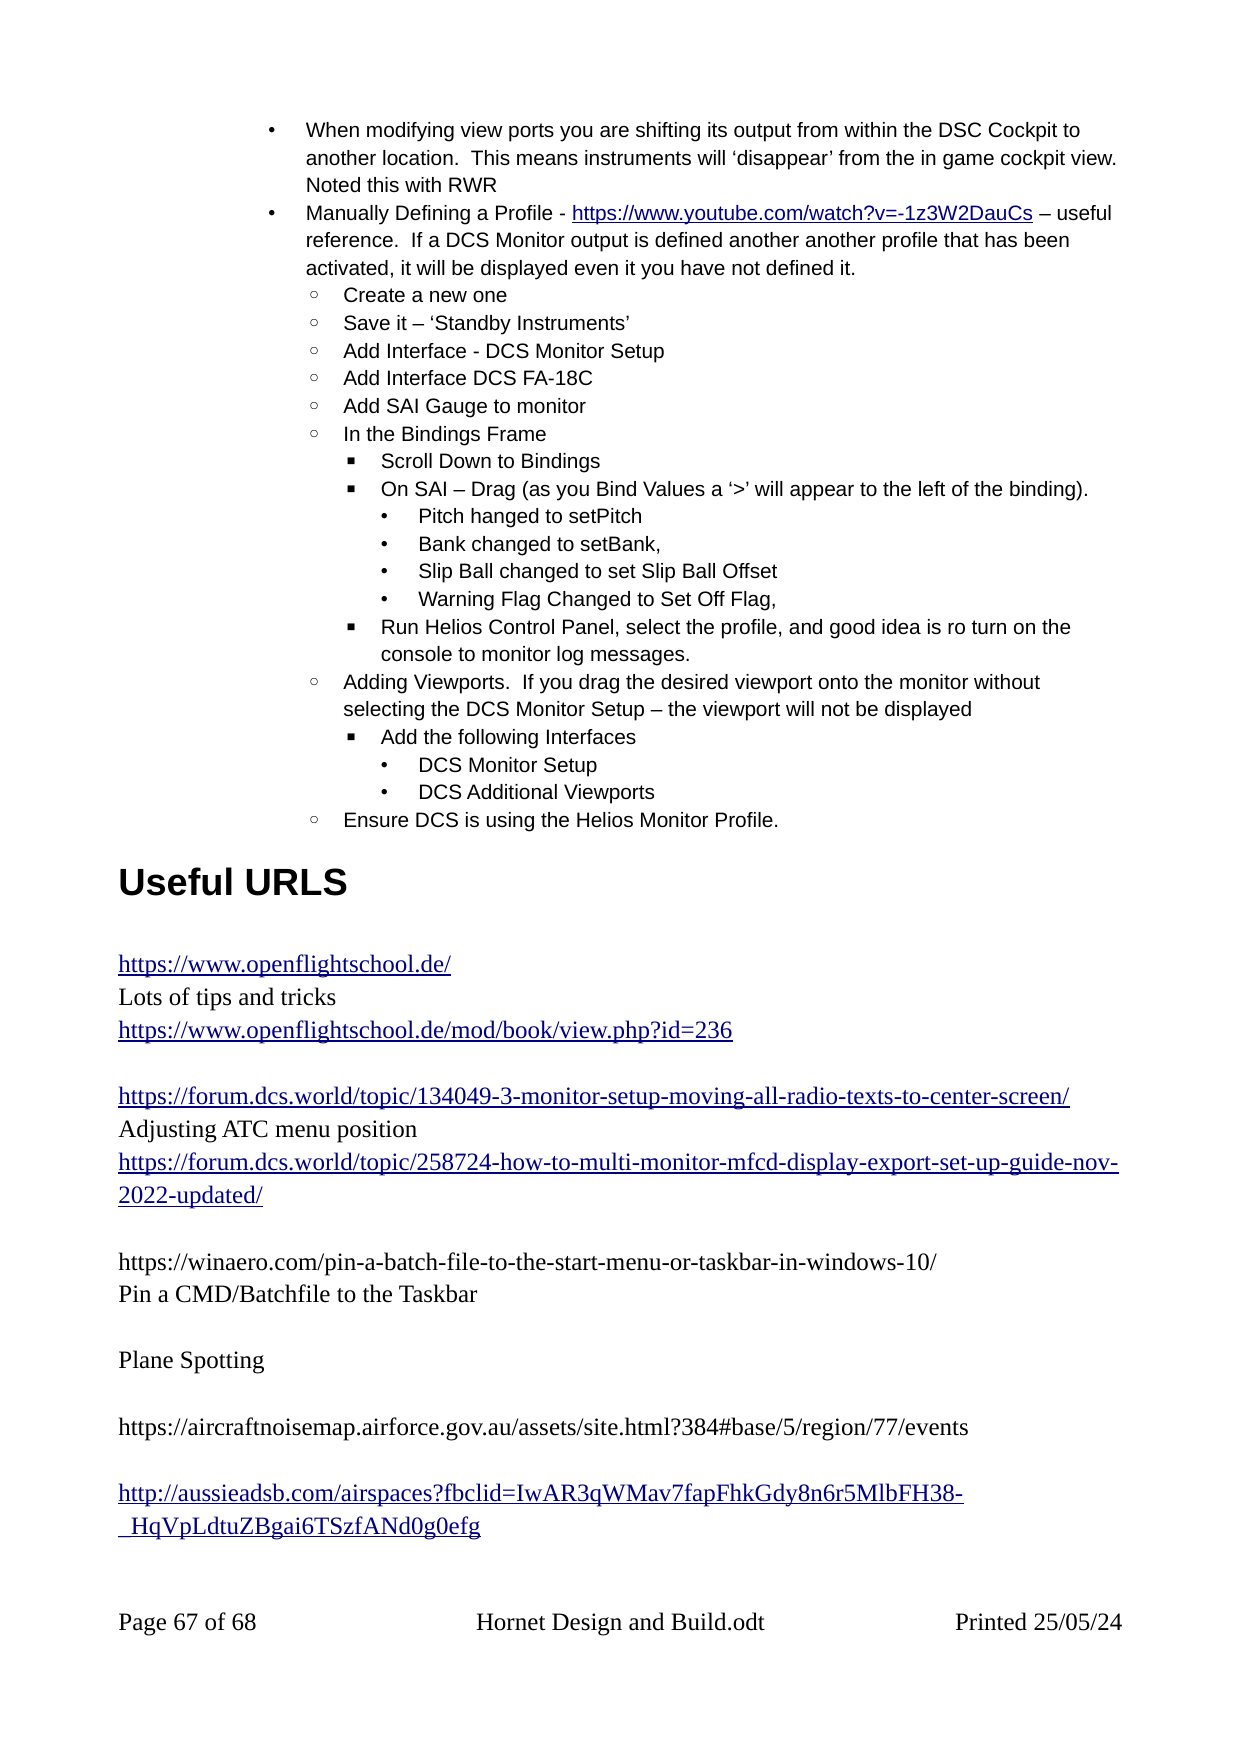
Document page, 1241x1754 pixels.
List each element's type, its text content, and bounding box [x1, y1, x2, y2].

subtitle Useful URLS [118, 860, 1122, 904]
text Plane Spotting [118, 1346, 1122, 1374]
text https://aircraftnoisemap.airforce.gov.au/assets/site.html?384#base/5/region/77/events [118, 1412, 1122, 1440]
list Save it – ‘Standby Instruments’ [306, 311, 1122, 335]
list Scroll Down to Bindings [343, 449, 1122, 473]
list On SAI – Drag (as you Bind Values a ‘>’ will appear to the left of the binding). [343, 477, 1122, 501]
list Ensure DCS is using the Helios Monitor Profile. [306, 808, 1122, 832]
text Adjusting ATC menu position [118, 1114, 1122, 1143]
list When modifying view ports you are shifting its output from within the DSC Cockpit to another location. This means instruments will ‘disappear’ from the in game cockpit view. Noted this with RWR [268, 118, 1122, 197]
list Create a new one [306, 283, 1122, 307]
list In the Bindings Frame [306, 421, 1122, 445]
text https://winaero.com/pin-a-batch-file-to-the-start-menu-or-taskbar-in-windows-10/ [118, 1247, 1122, 1275]
text https://forum.dcs.world/topic/134049-3-monitor-setup-moving-all-radio-texts-to-center-screen/ [118, 1081, 1122, 1110]
list Bank changed to setBank, [381, 532, 1122, 556]
text https://forum.dcs.world/topic/258724-how-to-multi-monitor-mfcd-display-export-set-up-guide-nov-2022-updated/ [118, 1147, 1122, 1209]
list Add SAI Gauge to monitor [306, 394, 1122, 418]
list Run Helios Control Panel, select the profile, and good idea is ro turn on the console to monitor log messages. [343, 614, 1122, 666]
text Pin a CMD/Batchfile to the Taskbar [118, 1279, 1122, 1308]
list Pitch hanged to setPitch [381, 504, 1122, 528]
list DCS Monitor Setup [381, 752, 1122, 776]
list Add Interface - DCS Monitor Setup [306, 338, 1122, 363]
text Lots of tips and tricks [118, 982, 1122, 1011]
text http://aussieadsb.com/airspaces?fbclid=IwAR3qWMav7fapFhkGdy8n6r5MlbFH38-_HqVpLdtuZBgai6TSzfANd0g0efg [118, 1478, 1122, 1539]
list Warning Flag Changed to Set Off Flag, [381, 587, 1122, 611]
list Slip Ball changed to set Slip Ball Offset [381, 559, 1122, 583]
list Adding Viewports. If you drag the desired viewport onto the monitor without selecting the DCS Monitor Setup – the viewport will not be displayed [306, 670, 1122, 721]
text https://www.openflightschool.de/mod/book/view.php?id=236 [118, 1015, 1122, 1044]
list Manually Defining a Profile - https://www.youtube.com/watch?v=-1z3W2DauCs – useful reference. If a DCS Monitor output is defined another another profile that has been activated, it will be displayed even it you have not defined it. [268, 201, 1122, 280]
text https://www.openflightschool.de/ [118, 949, 1122, 978]
list Add the following Interfaces [343, 725, 1122, 749]
list Add Interface DCS FA-18C [306, 366, 1122, 390]
list DCS Additional Viewports [381, 780, 1122, 804]
